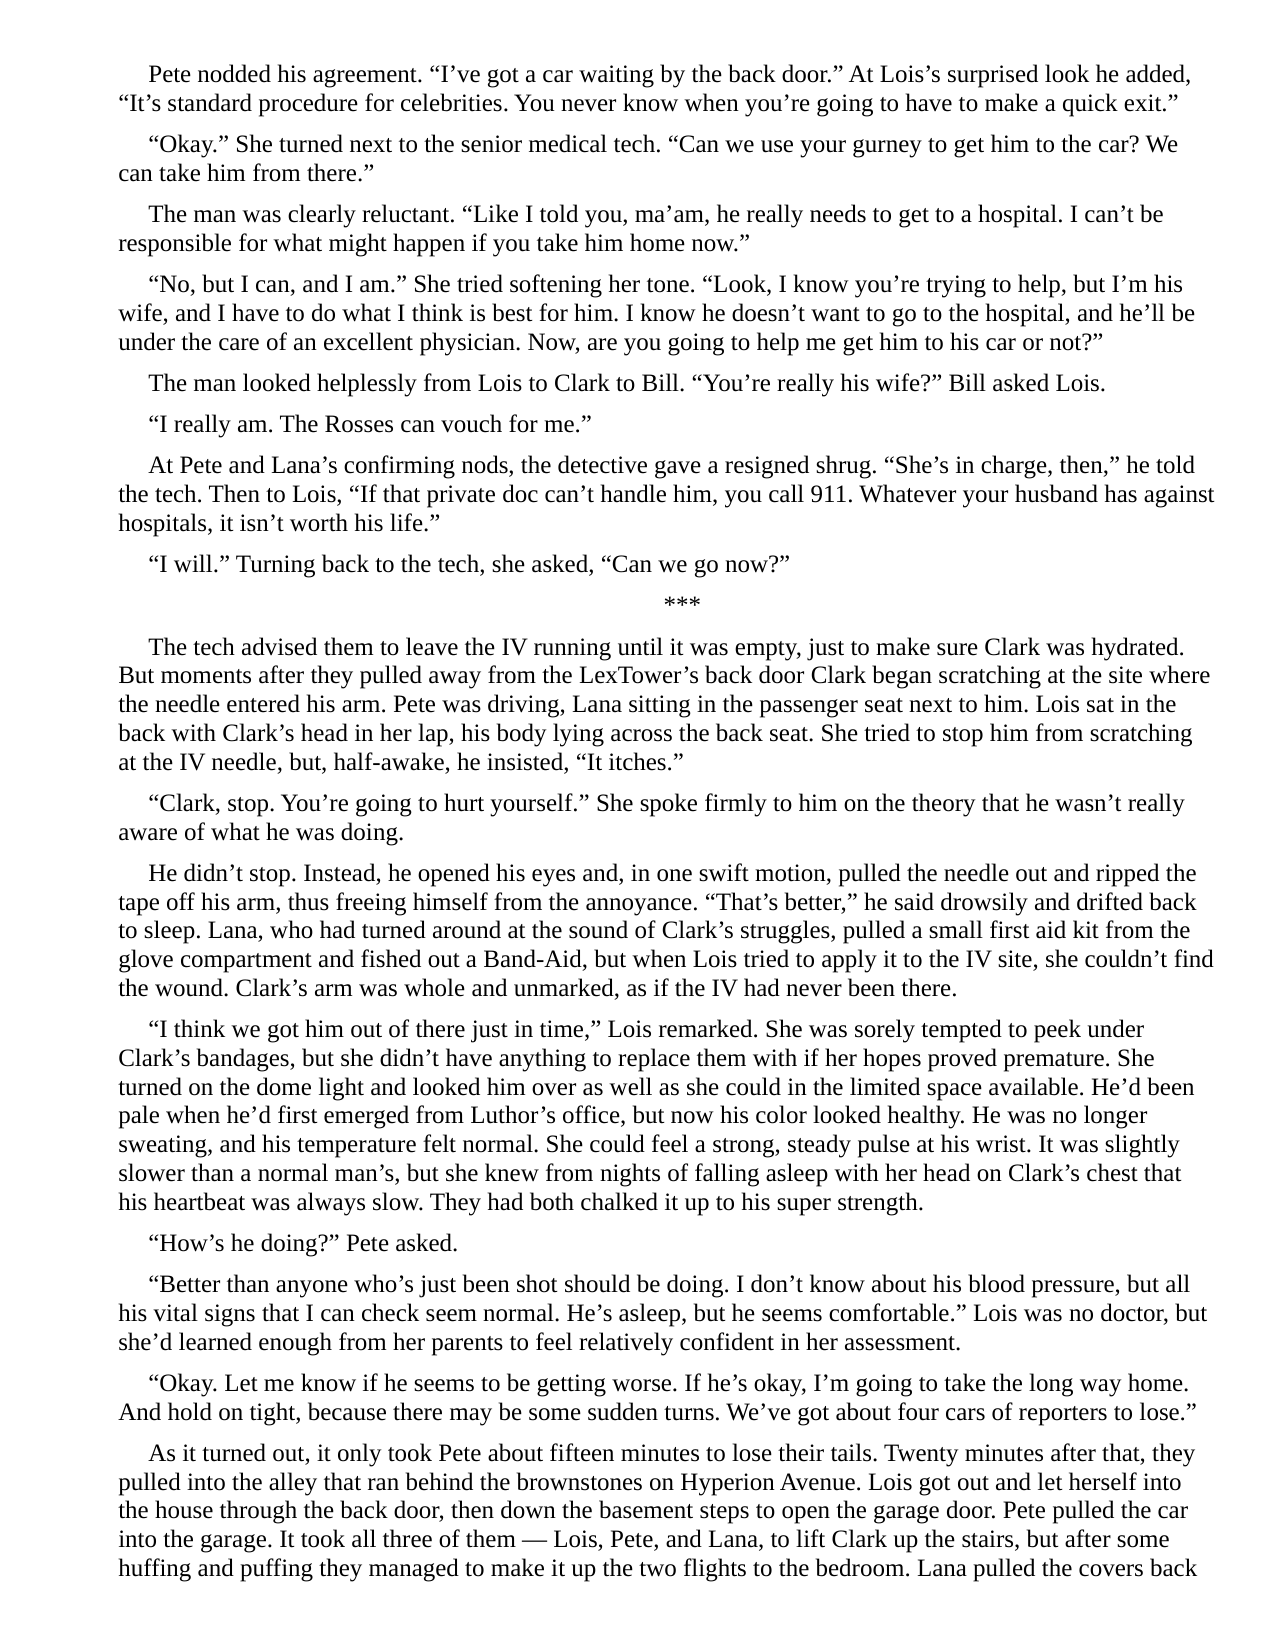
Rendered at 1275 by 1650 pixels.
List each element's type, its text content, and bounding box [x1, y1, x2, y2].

text As it turned out, it only took Pete about fifteen minutes to lose their tails. Twenty minutes after that, they pulled into the alley that ran behind the brownstones on Hyperion Avenue. Lois got out and let herself into the house through the back door, then down the basement steps to open the garage door. Pete pulled the car into the garage. It took all three of them — Lois, Pete, and Lana, to lift Clark up the stairs, but after some huffing and puffing they managed to make it up the two flights to the bedroom. Lana pulled the covers back [118, 1438, 1216, 1582]
text The tech advised them to leave the IV running until it was empty, just to make sure Clark was hydrated. But moments after they pulled away from the LexTower’s back door Clark began scratching at the site where the needle entered his arm. Pete was driving, Lana sitting in the passenger seat next to him. Lois sat in the back with Clark’s head in her lap, his body lying across the back seat. She tried to stop him from scratching at the IV needle, but, half-awake, he insisted, “It itches.” [118, 632, 1216, 775]
text Pete nodded his agreement. “I’ve got a car waiting by the back door.” At Lois’s surprised look he added, “It’s standard procedure for celebrities. You never know when you’re going to have to make a quick exit.” [118, 59, 1216, 117]
text “I will.” Turning back to the tech, she asked, “Can we go now?” [118, 549, 1216, 578]
text The man was clearly reluctant. “Like I told you, ma’am, he really needs to get to a hospital. I can’t be responsible for what might happen if you take him home now.” [118, 199, 1216, 257]
text “No, but I can, and I am.” She tried softening her tone. “Look, I know you’re trying to help, but I’m his wife, and I have to do what I think is best for him. I know he doesn’t want to go to the hospital, and he’ll be under the care of an excellent physician. Now, are you going to help me get him to his car or not?” [118, 269, 1216, 355]
text “Okay. Let me know if he seems to be getting worse. If he’s okay, I’m going to take the long way home. And hold on tight, because there may be some sudden turns. We’ve got about four cars of reporters to lose.” [118, 1368, 1216, 1425]
text *** [118, 590, 1216, 619]
text “I really am. The Rosses can vouch for me.” [118, 409, 1216, 438]
text At Pete and Lana’s confirming nods, the detective gave a resigned shrug. “She’s in charge, then,” he told the tech. Then to Lois, “If that private doc can’t handle him, you call 911. Whatever your husband has against hospitals, it isn’t worth his life.” [118, 450, 1216, 537]
text “Okay.” She turned next to the senior medical tech. “Can we use your gurney to get him to the car? We can take him from there.” [118, 129, 1216, 187]
text “I think we got him out of there just in time,” Lois remarked. She was sorely tempted to peek under Clark’s bandages, but she didn’t have anything to replace them with if her hopes proved premature. She turned on the dome light and looked him over as well as she could in the limited space available. He’d been pale when he’d first emerged from Luthor’s office, but now his color looked healthy. He was no longer sweating, and his temperature felt normal. She could feel a strong, steady pulse at his wrist. It was slightly slower than a normal man’s, but she knew from nights of falling asleep with her head on Clark’s chest that his heartbeat was always slow. They had both chalked it up to his super strength. [118, 1014, 1216, 1215]
text The man looked helplessly from Lois to Clark to Bill. “You’re really his wife?” Bill asked Lois. [118, 368, 1216, 397]
text “How’s he doing?” Pete asked. [118, 1228, 1216, 1257]
text He didn’t stop. Instead, he opened his eyes and, in one swift motion, pulled the needle out and ripped the tape off his arm, thus freeing himself from the annoyance. “That’s better,” he said drowsily and drifted back to sleep. Lana, who had turned around at the sound of Clark’s struggles, pulled a small first aid kit from the glove compartment and fished out a Band-Aid, but when Lois tried to apply it to the IV site, she couldn’t find the wound. Clark’s arm was whole and unmarked, as if the IV had never been there. [118, 858, 1216, 1002]
text “Better than anyone who’s just been shot should be doing. I don’t know about his blood pressure, but all his vital signs that I can check seem normal. He’s asleep, but he seems comfortable.” Lois was no doctor, but she’d learned enough from her parents to feel relatively confident in her assessment. [118, 1269, 1216, 1355]
text “Clark, stop. You’re going to hurt yourself.” She spoke firmly to him on the theory that he wasn’t really aware of what he was doing. [118, 788, 1216, 845]
